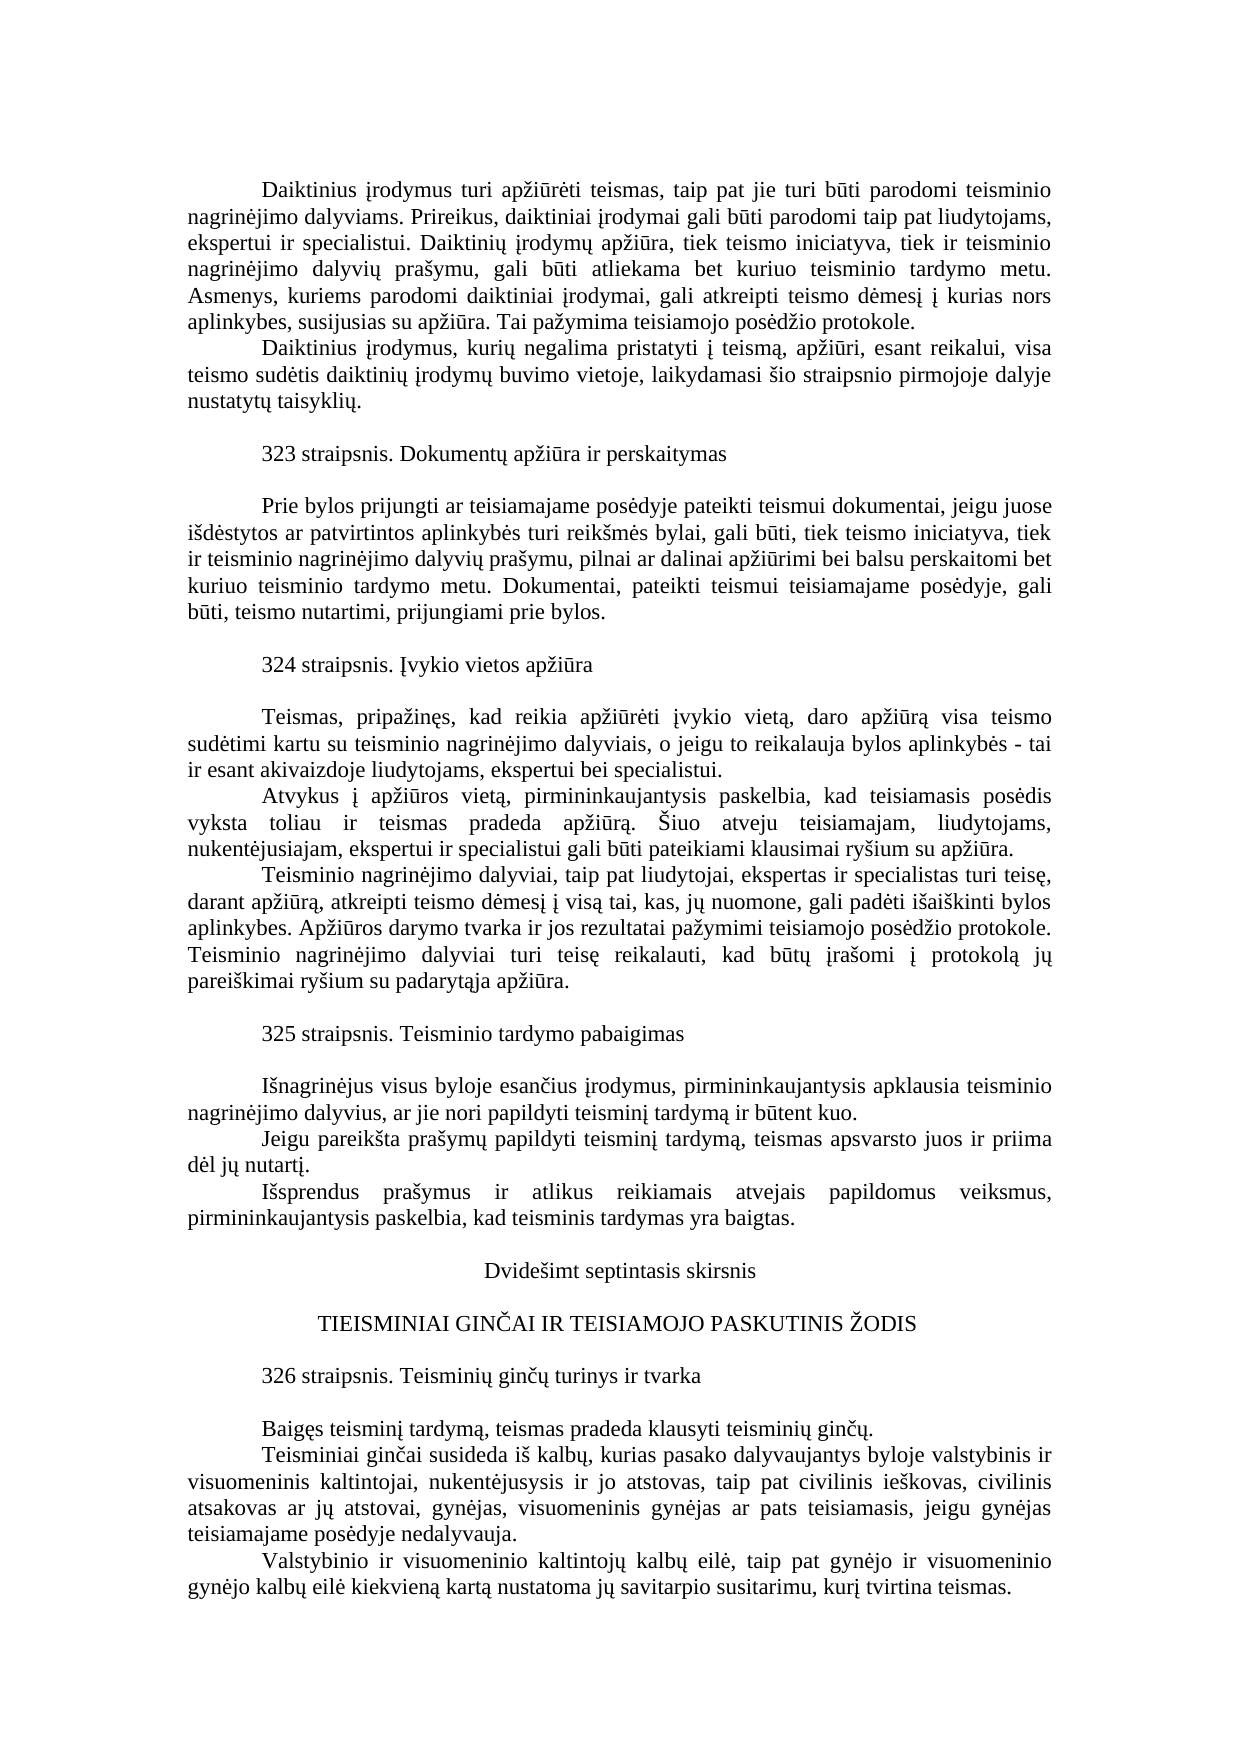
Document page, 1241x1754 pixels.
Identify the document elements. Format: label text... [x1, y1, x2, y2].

text Dvidešimt septintasis skirsnis [187, 1257, 1053, 1283]
text Valstybinio ir visuomeninio kaltintojų kalbų eilė, taip pat gynėjo ir visuomeninio gynėjo kalbų eilė kiekvieną kartą nustatoma jų savitarpio susitarimu, kurį tvirtina teismas. [187, 1547, 1053, 1599]
text 325 straipsnis. Teisminio tardymo pabaigimas [187, 1020, 1053, 1046]
text Teismas, pripažinęs, kad reikia apžiūrėti įvykio vietą, daro apžiūrą visa teismo sudėtimi kartu su teisminio nagrinėjimo dalyviais, o jeigu to reikalauja bylos aplinkybės - tai ir esant akivaizdoje liudytojams, ekspertui bei specialistui. [187, 703, 1053, 782]
text Prie bylos prijungti ar teisiamajame posėdyje pateikti teismui dokumentai, jeigu juose išdėstytos ar patvirtintos aplinkybės turi reikšmės bylai, gali būti, tiek teismo iniciatyva, tiek ir teisminio nagrinėjimo dalyvių prašymu, pilnai ar dalinai apžiūrimi bei balsu perskaitomi bet kuriuo teisminio tardymo metu. Dokumentai, pateikti teismui teisiamajame posėdyje, gali būti, teismo nutartimi, prijungiami prie bylos. [187, 493, 1053, 624]
text Jeigu pareikšta prašymų papildyti teisminį tardymą, teismas apsvarsto juos ir priima dėl jų nutartį. [187, 1125, 1053, 1178]
text TIEISMINIAI GINČAI IR TEISIAMOJO PASKUTINIS ŽODIS [187, 1309, 1053, 1336]
text Daiktinius įrodymus, kurių negalima pristatyti į teismą, apžiūri, esant reikalui, visa teismo sudėtis daiktinių įrodymų buvimo vietoje, laikydamasi šio straipsnio pirmojoje dalyje nustatytų taisyklių. [187, 334, 1053, 413]
text Išsprendus prašymus ir atlikus reikiamais atvejais papildomus veiksmus, pirmininkaujantysis paskelbia, kad teisminis tardymas yra baigtas. [187, 1178, 1053, 1231]
text Išnagrinėjus visus byloje esančius įrodymus, pirmininkaujantysis apklausia teisminio nagrinėjimo dalyvius, ar jie nori papildyti teisminį tardymą ir būtent kuo. [187, 1072, 1053, 1125]
text Daiktinius įrodymus turi apžiūrėti teismas, taip pat jie turi būti parodomi teisminio nagrinėjimo dalyviams. Prireikus, daiktiniai įrodymai gali būti parodomi taip pat liudytojams, ekspertui ir specialistui. Daiktinių įrodymų apžiūra, tiek teismo iniciatyva, tiek ir teisminio nagrinėjimo dalyvių prašymu, gali būti atliekama bet kuriuo teisminio tardymo metu. Asmenys, kuriems parodomi daiktiniai įrodymai, gali atkreipti teismo dėmesį į kurias nors aplinkybes, susijusias su apžiūra. Tai pažymima teisiamojo posėdžio protokole. [187, 176, 1053, 334]
text 324 straipsnis. Įvykio vietos apžiūra [187, 651, 1053, 677]
text Baigęs teisminį tardymą, teismas pradeda klausyti teisminių ginčų. [187, 1415, 1053, 1441]
text Atvykus į apžiūros vietą, pirmininkaujantysis paskelbia, kad teisiamasis posėdis vyksta toliau ir teismas pradeda apžiūrą. Šiuo atveju teisiamajam, liudytojams, nukentėjusiajam, ekspertui ir specialistui gali būti pateikiami klausimai ryšium su apžiūra. [187, 782, 1053, 862]
text Teisminio nagrinėjimo dalyviai, taip pat liudytojai, ekspertas ir specialistas turi teisę, darant apžiūrą, atkreipti teismo dėmesį į visą tai, kas, jų nuomone, gali padėti išaiškinti bylos aplinkybes. Apžiūros darymo tvarka ir jos rezultatai pažymimi teisiamojo posėdžio protokole. Teisminio nagrinėjimo dalyviai turi teisę reikalauti, kad būtų įrašomi į protokolą jų pareiškimai ryšium su padarytąja apžiūra. [187, 862, 1053, 993]
text 326 straipsnis. Teisminių ginčų turinys ir tvarka [187, 1362, 1053, 1389]
text Teisminiai ginčai susideda iš kalbų, kurias pasako dalyvaujantys byloje valstybinis ir visuomeninis kaltintojai, nukentėjusysis ir jo atstovas, taip pat civilinis ieškovas, civilinis atsakovas ar jų atstovai, gynėjas, visuomeninis gynėjas ar pats teisiamasis, jeigu gynėjas teisiamajame posėdyje nedalyvauja. [187, 1441, 1053, 1547]
text 323 straipsnis. Dokumentų apžiūra ir perskaitymas [187, 440, 1053, 466]
